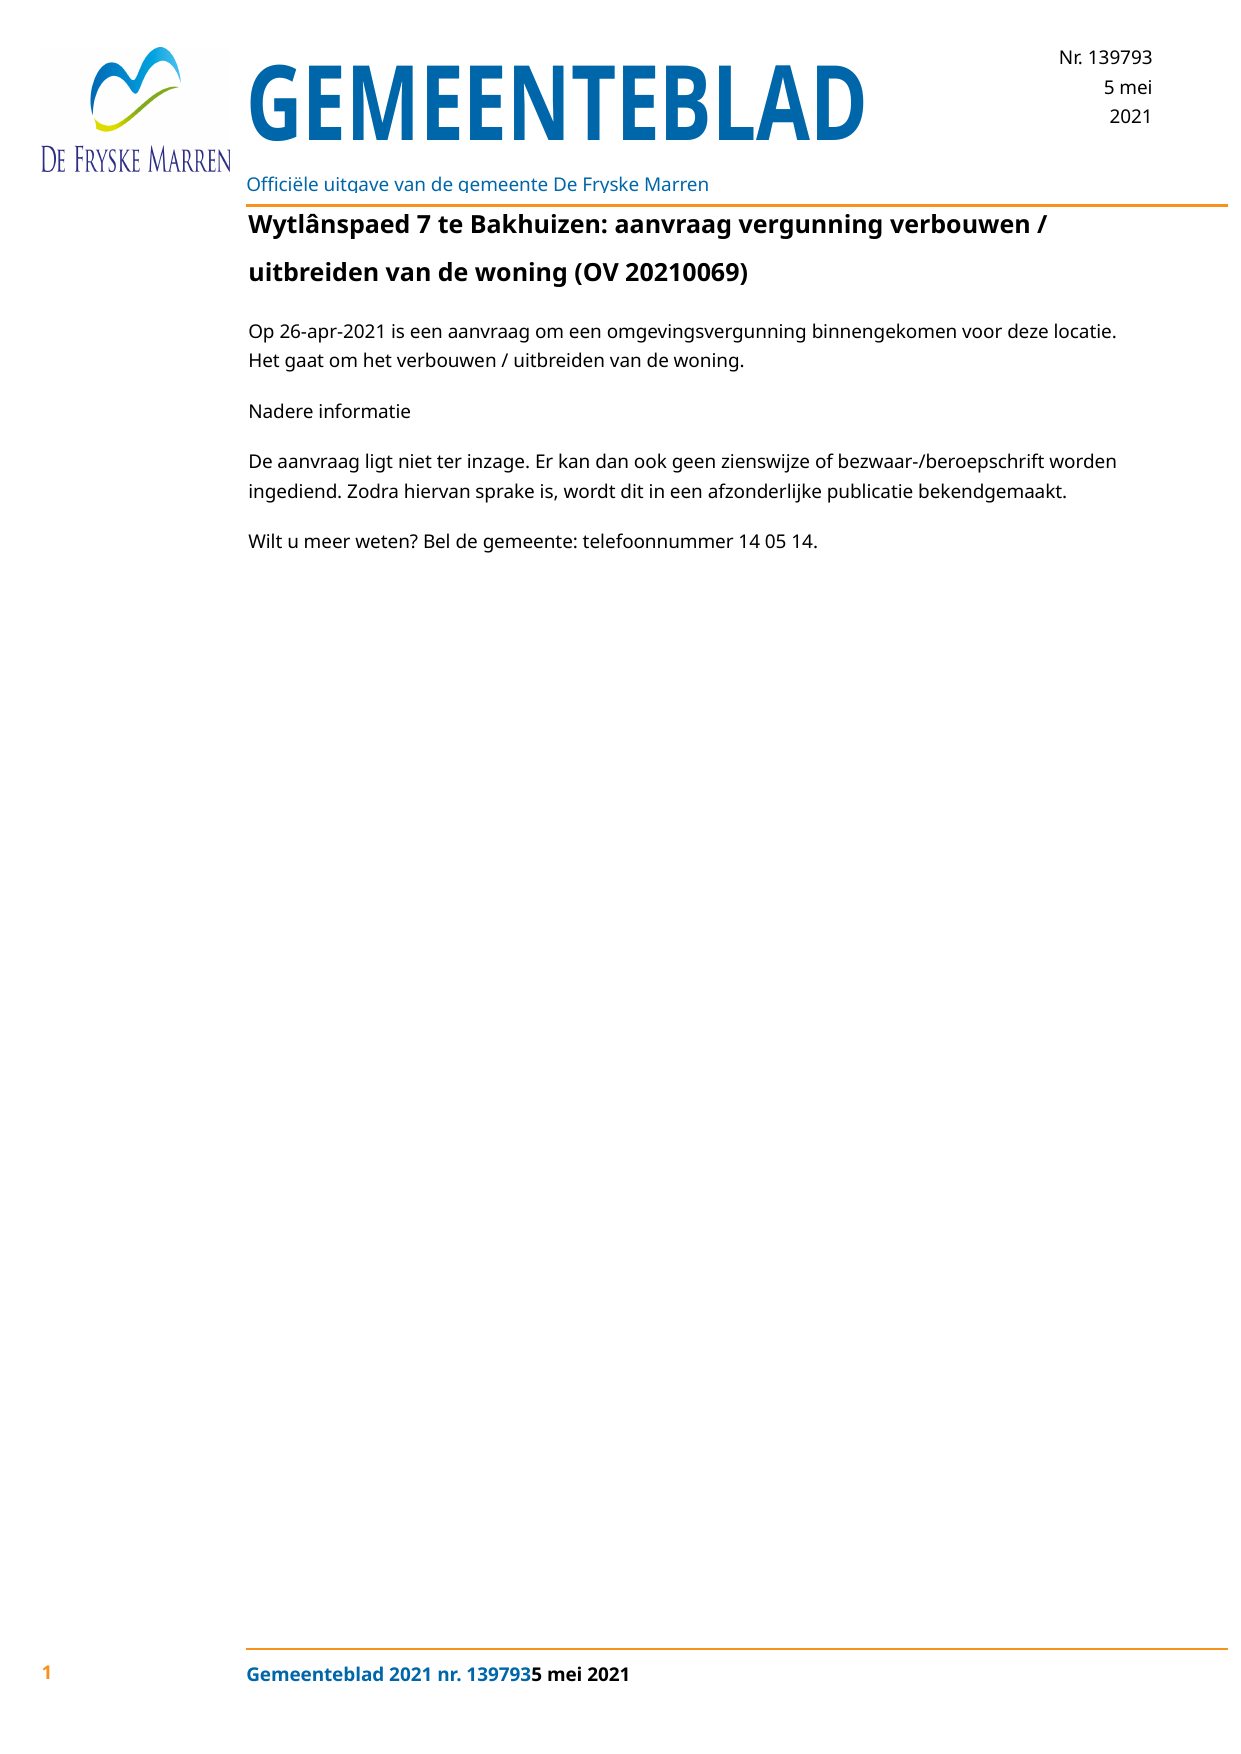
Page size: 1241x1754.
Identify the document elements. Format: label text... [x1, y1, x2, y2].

text De aanvraag ligt niet ter inzage. Er kan dan ook geen zienswijze of bezwaar-/beroepschrift worden ingediend. Zodra hiervan sprake is, wordt dit in een afzonderlijke publicatie bekendgemaakt. [248, 448, 1152, 504]
text Nadere informatie [248, 398, 1152, 424]
text Op 26-apr-2021 is een aanvraag om een omgevingsvergunning binnengekomen voor deze locatie. Het gaat om het verbouwen / uitbreiden van de woning. [248, 318, 1152, 373]
text Wytlânspaed 7 te Bakhuizen: aanvraag vergunning verbouwen / uitbreiden van de woning (OV 20210069) [248, 207, 1152, 288]
picture [41, 47, 231, 172]
text Wilt u meer weten? Bel de gemeente: telefoonnummer 14 05 14. [248, 528, 1152, 554]
